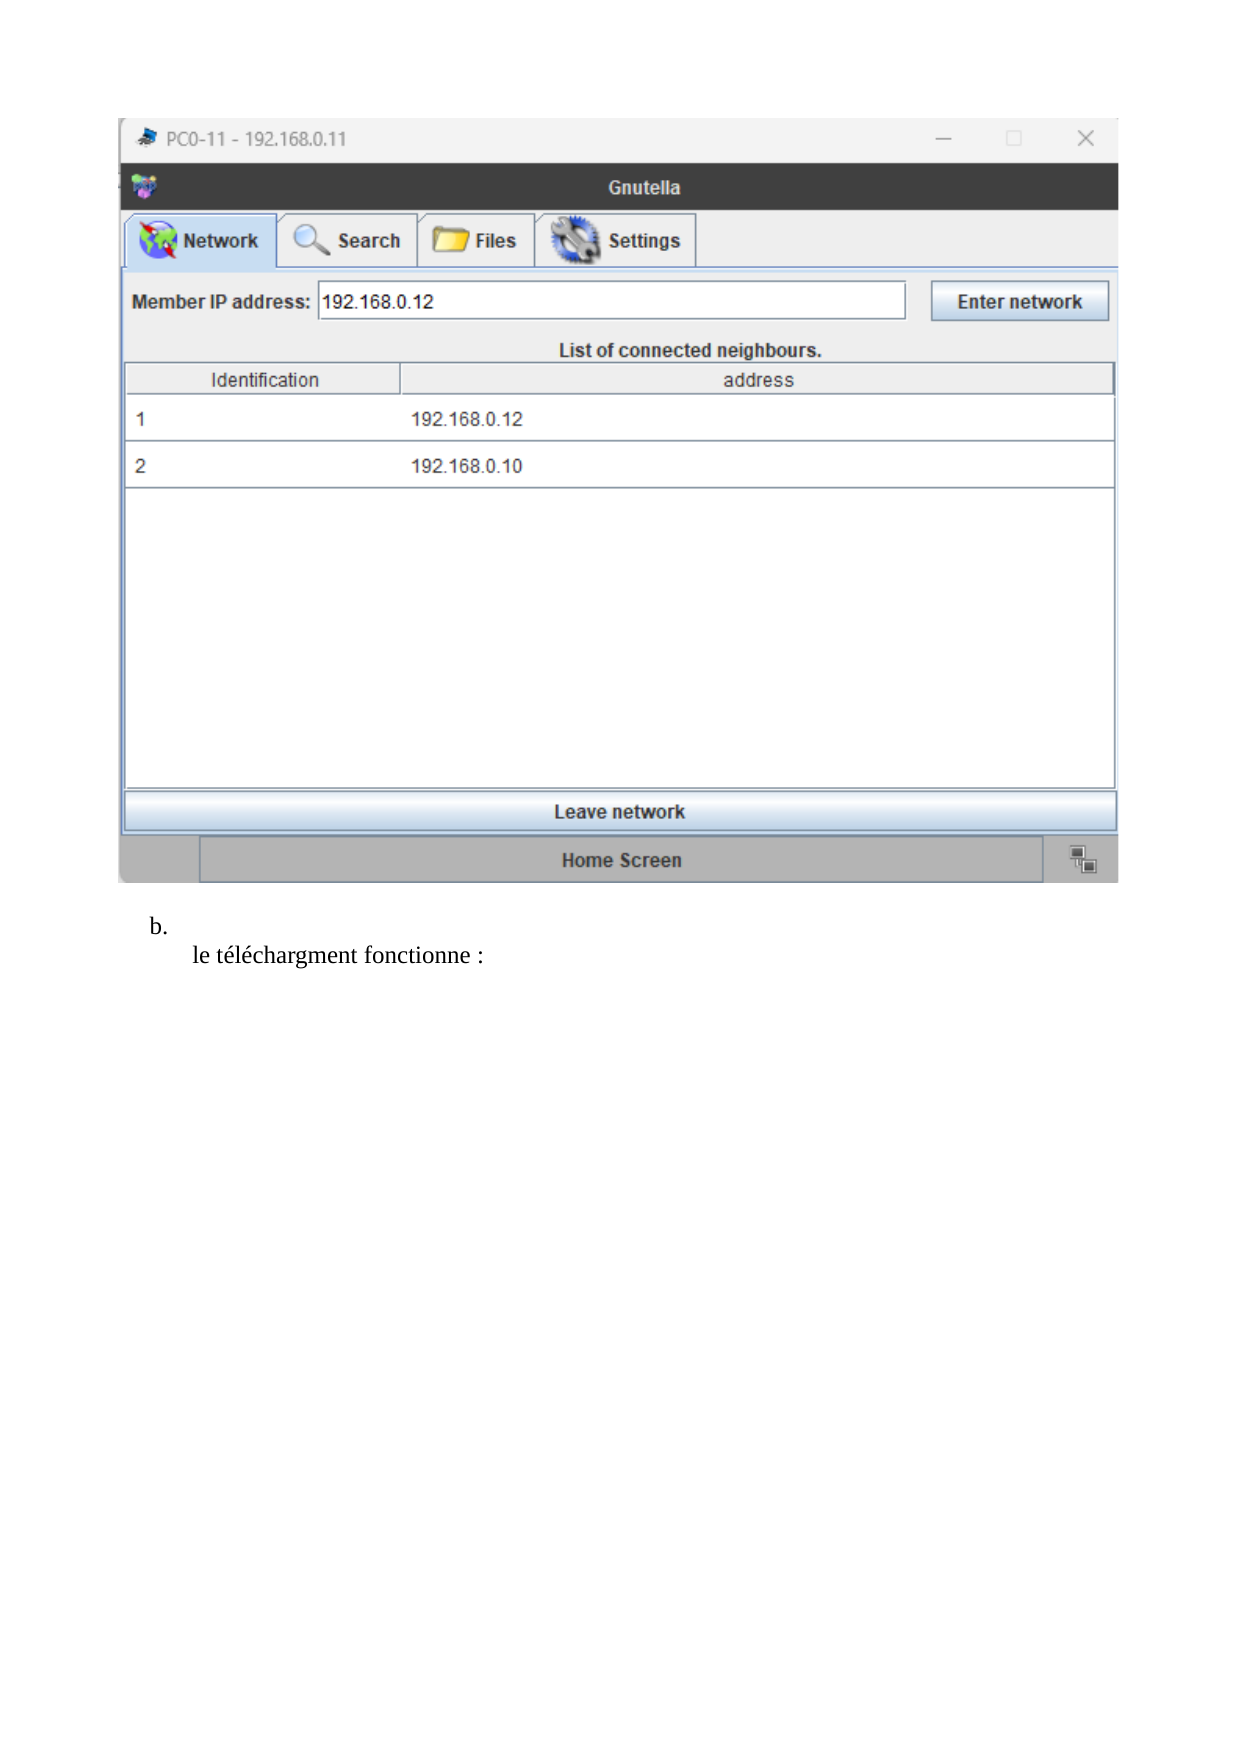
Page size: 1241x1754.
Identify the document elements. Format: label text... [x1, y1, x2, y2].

text le téléchargment fonctionne : [118, 940, 1122, 968]
text b. [118, 911, 1122, 940]
